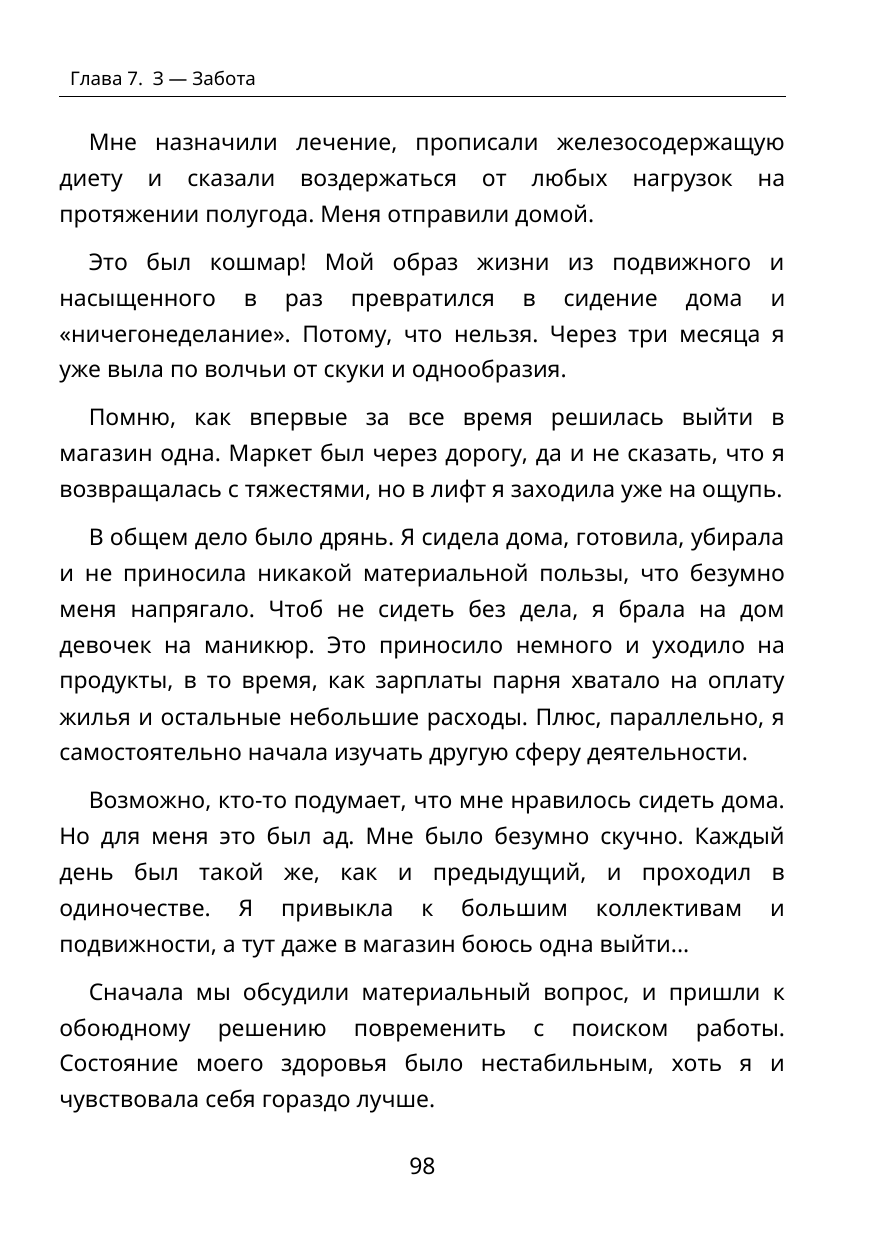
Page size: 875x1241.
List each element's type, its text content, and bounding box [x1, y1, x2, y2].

text Мне назначили лечение, прописали железосодержащую диету и сказали воздержаться от любых нагрузок на протяжении полугода. Меня отправили домой. [59, 126, 786, 229]
text Возможно, кто-то подумает, что мне нравилось сидеть дома. Но для меня это был ад. Мне было безумно скучно. Каждый день был такой же, как и предыдущий, и проходил в одиночестве. Я привыкла к большим коллективам и подвижности, а тут даже в магазин боюсь одна выйти... [59, 784, 786, 959]
text Помню, как впервые за все время решилась выйти в магазин одна. Маркет был через дорогу, да и не сказать, что я возвращалась с тяжестями, но в лифт я заходила уже на ощупь. [59, 401, 786, 504]
text Сначала мы обсудили материальный вопрос, и пришли к обоюдному решению повременить с поиском работы. Состояние моего здоровья было нестабильным, хоть я и чувствовала себя гораздо лучше. [59, 976, 786, 1114]
text Это был кошмар! Мой образ жизни из подвижного и насыщенного в раз превратился в сидение дома и «ничегонеделание». Потому, что нельзя. Через три месяца я уже выла по волчьи от скуки и однообразия. [59, 246, 786, 385]
text В общем дело было дрянь. Я сидела дома, готовила, убирала и не приносила никакой материальной пользы, что безумно меня напрягало. Чтоб не сидеть без дела, я брала на дом девочек на маникюр. Это приносило немного и уходило на продукты, в то время, как зарплаты парня хватало на оплату жилья и остальные небольшие расходы. Плюс, параллельно, я самостоятельно начала изучать другую сферу деятельности. [59, 521, 786, 768]
